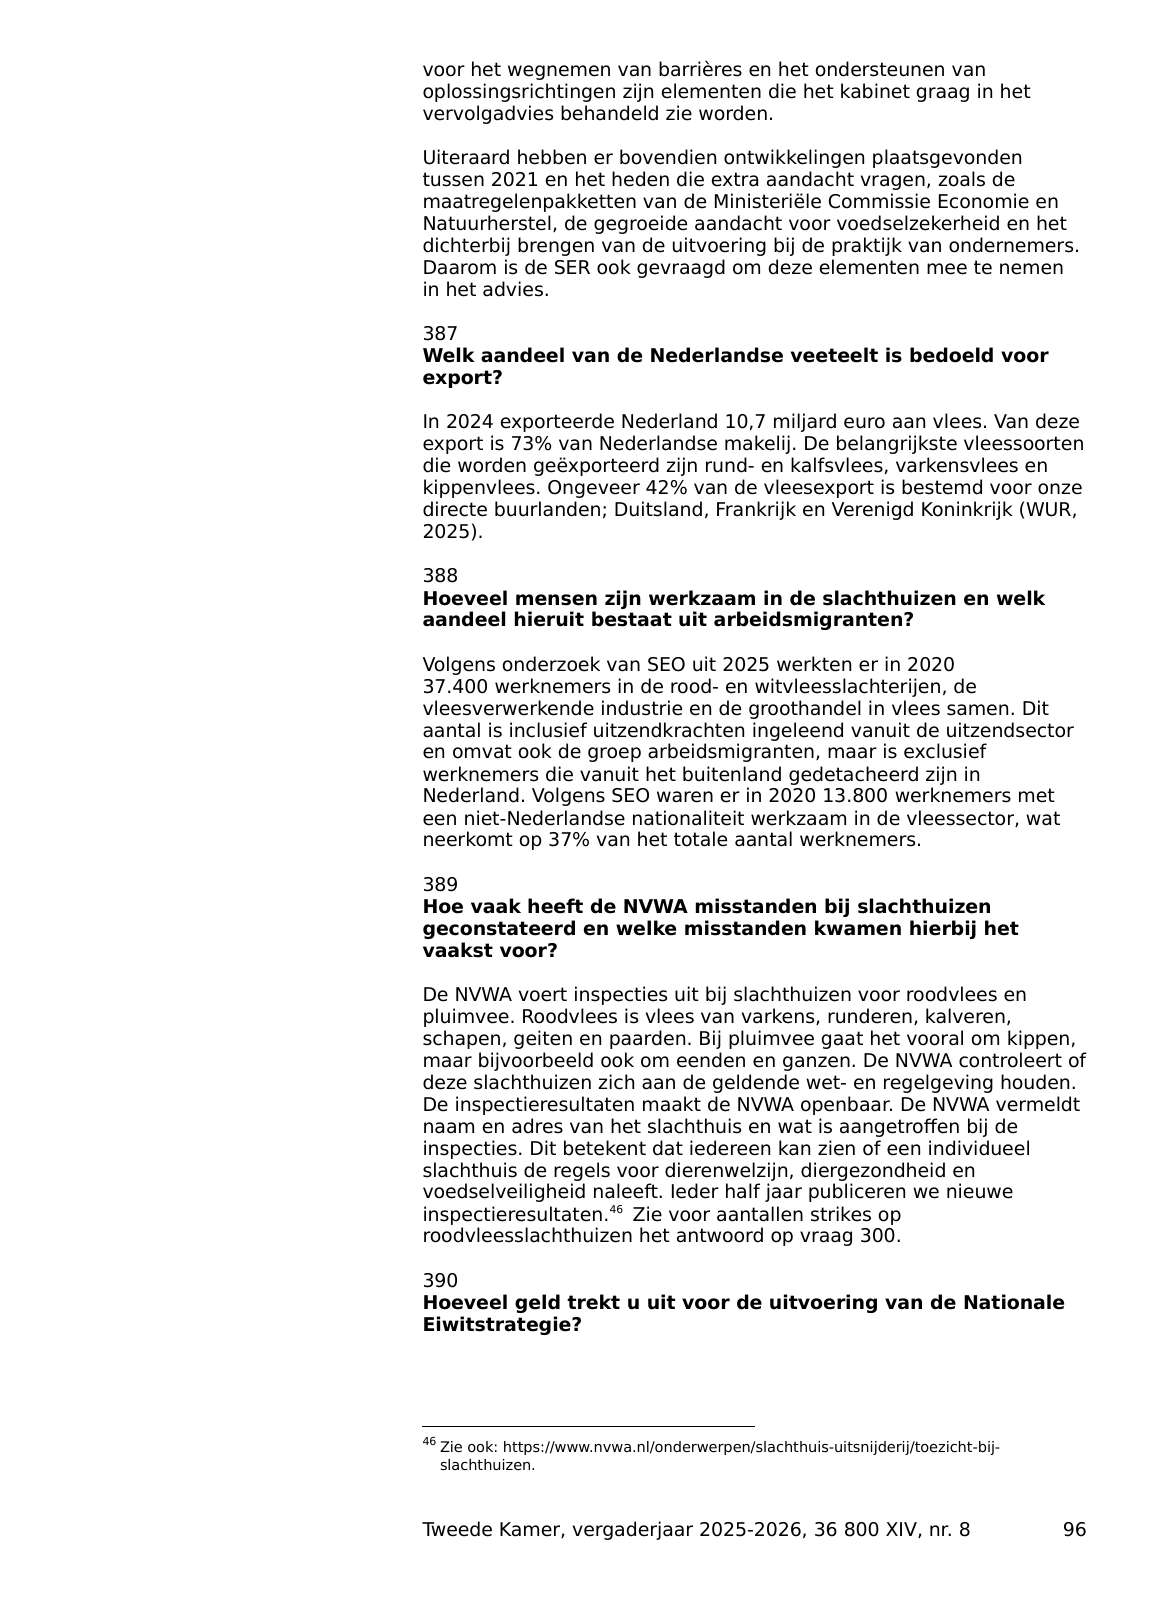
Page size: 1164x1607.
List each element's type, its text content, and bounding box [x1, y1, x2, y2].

text In 2024 exporteerde Nederland 10,7 miljard euro aan vlees. Van deze export is 73% van Nederlandse makelij. De belangrijkste vleessoorten die worden geëxporteerd zijn rund- en kalfsvlees, varkensvlees en kippenvlees. Ongeveer 42% van de vleesexport is bestemd voor onze directe buurlanden; Duitsland, Frankrijk en Verenigd Koninkrijk (WUR, 2025). [422, 411, 1087, 543]
text voor het wegnemen van barrières en het ondersteunen van oplossingsrichtingen zijn elementen die het kabinet graag in het vervolgadvies behandeld zie worden. [422, 59, 1087, 125]
text Zie ook: https://www.nvwa.nl/onderwerpen/slachthuis-uitsnijderij/toezicht-bij-slachthuizen. [422, 1435, 1087, 1474]
text 390 [422, 1269, 1087, 1292]
text Hoeveel geld trekt u uit voor de uitvoering van de Nationale Eiwitstrategie? [422, 1292, 1087, 1336]
text Uiteraard hebben er bovendien ontwikkelingen plaatsgevonden tussen 2021 en het heden die extra aandacht vragen, zoals de maatregelenpakketten van de Ministeriële Commissie Economie en Natuurherstel, de gegroeide aandacht voor voedselzekerheid en het dichterbij brengen van de uitvoering bij de praktijk van ondernemers. Daarom is de SER ook gevraagd om deze elementen mee te nemen in het advies. [422, 147, 1087, 301]
text Volgens onderzoek van SEO uit 2025 werkten er in 2020 37.400 werknemers in de rood- en witvleesslachterijen, de vleesverwerkende industrie en de groothandel in vlees samen. Dit aantal is inclusief uitzendkrachten ingeleend vanuit de uitzendsector en omvat ook de groep arbeidsmigranten, maar is exclusief werknemers die vanuit het buitenland gedetacheerd zijn in Nederland. Volgens SEO waren er in 2020 13.800 werknemers met een niet-Nederlandse nationaliteit werkzaam in de vleessector, wat neerkomt op 37% van het totale aantal werknemers. [422, 653, 1087, 851]
text Hoe vaak heeft de NVWA misstanden bij slachthuizen geconstateerd en welke misstanden kwamen hierbij het vaakst voor? [422, 896, 1087, 961]
text De NVWA voert inspecties uit bij slachthuizen voor roodvlees en pluimvee. Roodvlees is vlees van varkens, runderen, kalveren, schapen, geiten en paarden. Bij pluimvee gaat het vooral om kippen, maar bijvoorbeeld ook om eenden en ganzen. De NVWA controleert of deze slachthuizen zich aan de geldende wet- en regelgeving houden. De inspectieresultaten maakt de NVWA openbaar. De NVWA vermeldt naam en adres van het slachthuis en wat is aangetroffen bij de inspecties. Dit betekent dat iedereen kan zien of een individueel slachthuis de regels voor dierenwelzijn, diergezondheid en voedselveiligheid naleeft. Ieder half jaar publiceren we nieuwe inspectieresultaten. Zie voor aantallen strikes op roodvleesslachthuizen het antwoord op vraag 300. [422, 984, 1087, 1247]
text 389 [422, 873, 1087, 896]
text Welk aandeel van de Nederlandse veeteelt is bedoeld voor export? [422, 345, 1087, 389]
text 388 [422, 565, 1087, 587]
text 387 [422, 323, 1087, 345]
text Hoeveel mensen zijn werkzaam in de slachthuizen en welk aandeel hieruit bestaat uit arbeidsmigranten? [422, 587, 1087, 631]
